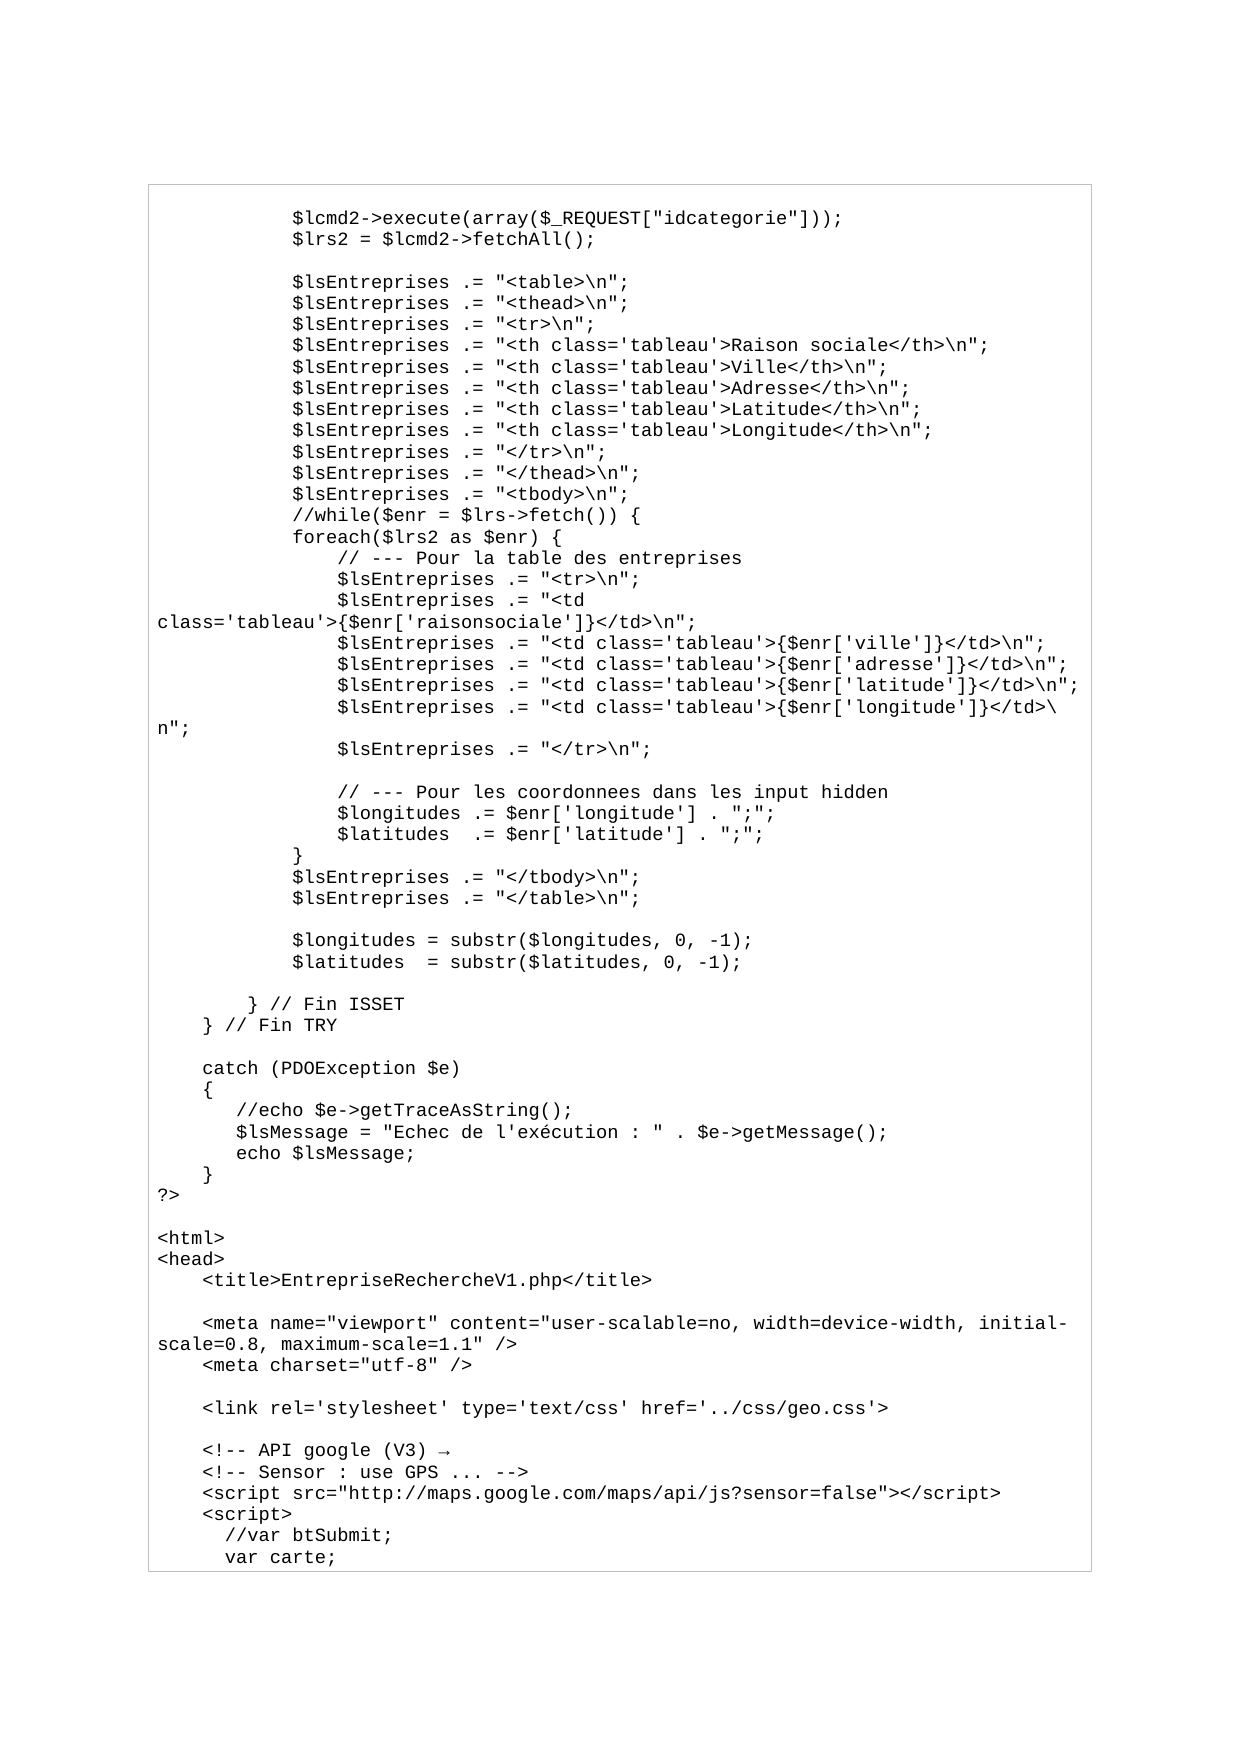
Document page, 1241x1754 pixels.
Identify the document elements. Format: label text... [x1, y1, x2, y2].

text } // Fin TRY [149, 1013, 1091, 1037]
text $lsEntreprises .= "</tr>\n"; [149, 737, 1091, 761]
text $longitudes .= $enr['longitude'] . ";"; [149, 801, 1091, 822]
text var carte; [149, 1544, 1091, 1571]
text $lsEntreprises .= "<th class='tableau'>Ville</th>\n"; [149, 354, 1091, 376]
text $lsEntreprises .= "<td class='tableau'>{$enr['raisonsociale']}</td>\n"; [149, 588, 1091, 631]
text $lsMessage = "Echec de l'exécution : " . $e->getMessage(); [149, 1119, 1091, 1141]
text // --- Pour la table des entreprises [149, 546, 1091, 567]
text $lsEntreprises .= "<td class='tableau'>{$enr['longitude']}</td>\n"; [149, 694, 1091, 737]
text $lsEntreprises .= "</table>\n"; [149, 886, 1091, 910]
text //while($enr = $lrs->fetch()) { [149, 503, 1091, 524]
text $lsEntreprises .= "</tbody>\n"; [149, 864, 1091, 886]
text <meta charset="utf-8" /> [149, 1353, 1091, 1377]
text $longitudes = substr($longitudes, 0, -1); [149, 928, 1091, 949]
text $lsEntreprises .= "<th class='tableau'>Latitude</th>\n"; [149, 397, 1091, 418]
text <html> [149, 1226, 1091, 1247]
text $latitudes .= $enr['latitude'] . ";"; [149, 822, 1091, 843]
text $lsEntreprises .= "<tbody>\n"; [149, 482, 1091, 503]
text } [149, 843, 1091, 864]
text $lcmd2->execute(array($_REQUEST["idcategorie"])); [149, 206, 1091, 227]
text $lsEntreprises .= "<thead>\n"; [149, 291, 1091, 312]
text $latitudes = substr($latitudes, 0, -1); [149, 949, 1091, 974]
text catch (PDOException $e) [149, 1056, 1091, 1077]
text $lsEntreprises .= "<tr>\n"; [149, 567, 1091, 588]
text foreach($lrs2 as $enr) { [149, 524, 1091, 546]
text $lsEntreprises .= "<th class='tableau'>Longitude</th>\n"; [149, 418, 1091, 439]
text //echo $e->getTraceAsString(); [149, 1098, 1091, 1119]
text ?> [149, 1183, 1091, 1207]
text } [149, 1162, 1091, 1183]
text <head> [149, 1247, 1091, 1268]
text //var btSubmit; [149, 1523, 1091, 1544]
text <!-- Sensor : use GPS ... --> [149, 1459, 1091, 1481]
text <script src="http://maps.google.com/maps/api/js?sensor=false"></script> [149, 1481, 1091, 1502]
text } // Fin ISSET [149, 992, 1091, 1013]
text $lsEntreprises .= "<th class='tableau'>Raison sociale</th>\n"; [149, 333, 1091, 354]
text $lsEntreprises .= "</tr>\n"; [149, 439, 1091, 461]
text echo $lsMessage; [149, 1141, 1091, 1162]
text $lsEntreprises .= "</thead>\n"; [149, 461, 1091, 482]
text // --- Pour les coordonnees dans les input hidden [149, 779, 1091, 801]
text $lrs2 = $lcmd2->fetchAll(); [149, 227, 1091, 251]
text <link rel='stylesheet' type='text/css' href='../css/geo.css'> [149, 1396, 1091, 1420]
text <!-- API google (V3) → [149, 1438, 1091, 1459]
text $lsEntreprises .= "<td class='tableau'>{$enr['latitude']}</td>\n"; [149, 673, 1091, 694]
text $lsEntreprises .= "<th class='tableau'>Adresse</th>\n"; [149, 376, 1091, 397]
text <title>EntrepriseRechercheV1.php</title> [149, 1268, 1091, 1292]
text $lsEntreprises .= "<tr>\n"; [149, 312, 1091, 333]
text $lsEntreprises .= "<td class='tableau'>{$enr['adresse']}</td>\n"; [149, 652, 1091, 673]
text { [149, 1077, 1091, 1098]
text <meta name="viewport" content="user-scalable=no, width=device-width, initial-scale=0.8, maximum-scale=1.1" /> [149, 1311, 1091, 1353]
text $lsEntreprises .= "<table>\n"; [149, 269, 1091, 291]
text <script> [149, 1502, 1091, 1523]
text $lsEntreprises .= "<td class='tableau'>{$enr['ville']}</td>\n"; [149, 631, 1091, 652]
